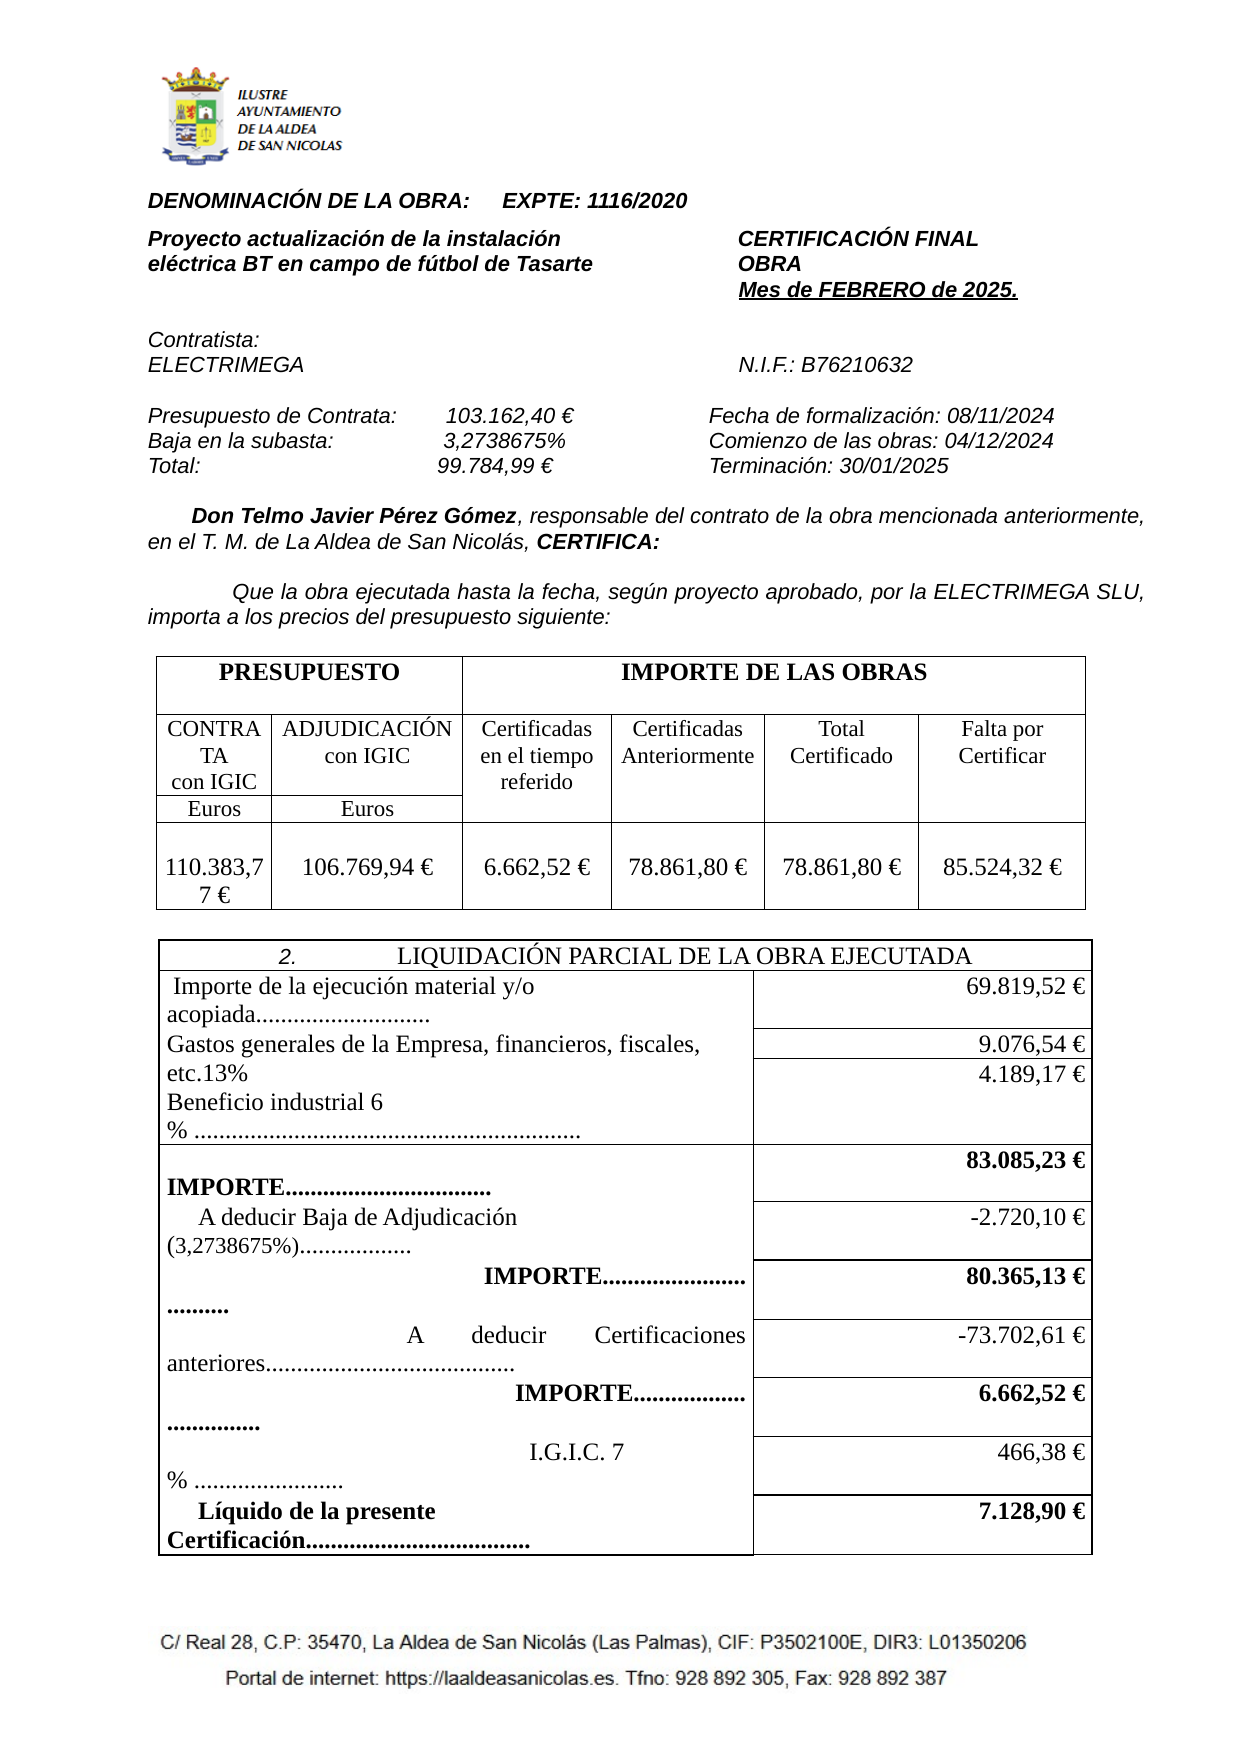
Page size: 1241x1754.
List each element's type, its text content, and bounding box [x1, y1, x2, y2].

table_cell Euros [272, 796, 462, 822]
table_cell 80.365,13 € [754, 1261, 1091, 1319]
table_cell Líquido de la presente Certificación.................................... [160, 1494, 753, 1554]
table_cell A deducir Certificaciones anteriores........................................ [160, 1319, 753, 1377]
text Proyecto actualización de la instalación CERTIFICACIÓN FINAL [148, 226, 1117, 251]
table_header IMPORTE DE LAS OBRAS [463, 657, 1085, 714]
table_cell 85.524,32 € [919, 823, 1085, 909]
table_cell 9.076,54 € [754, 1029, 1091, 1058]
table_cell 78.861,80 € [612, 823, 764, 909]
table_cell 78.861,80 € [765, 823, 918, 909]
table_cell 466,38 € [754, 1437, 1091, 1494]
table_cell Gastos generales de la Empresa, financieros, fiscales, etc.13% Beneficio industrial 6 % .............................................................. [160, 1028, 753, 1144]
table_cell 83.085,23 € [754, 1145, 1091, 1201]
table_cell A deducir Baja de Adjudicación (3,2738675%).................. [160, 1201, 753, 1259]
table_cell 7.128,90 € [754, 1496, 1091, 1554]
table_cell ADJUDICACIÓN con IGIC [272, 715, 462, 794]
text DENOMINACIÓN DE LA OBRA: EXPTE: 1116/2020 [148, 188, 1093, 214]
table_cell I.G.I.C. 7 % ........................ [160, 1436, 753, 1494]
table_header LIQUIDACIÓN PARCIAL DE LA OBRA EJECUTADA [160, 941, 1091, 970]
table_cell -2.720,10 € [754, 1202, 1091, 1259]
text Contratista: [148, 327, 1147, 352]
table_cell IMPORTE................................. [160, 1377, 753, 1436]
text eléctrica BT en campo de fútbol de Tasarte OBRA [148, 251, 1117, 277]
picture [148, 59, 358, 173]
text ELECTRIMEGA N.I.F.: B76210632 [148, 352, 1147, 377]
text Que la obra ejecutada hasta la fecha, según proyecto aprobado, por la ELECTRIMEGA SLU, importa a los precios del presupuesto siguiente: [148, 579, 1147, 629]
table_cell Total Certificado [765, 715, 918, 822]
table_cell -73.702,61 € [754, 1320, 1091, 1377]
table_cell IMPORTE................................. [160, 1259, 753, 1319]
text Mes de FEBRERO de 2025. [148, 277, 1147, 302]
table_cell 4.189,17 € [754, 1059, 1091, 1144]
table_cell 6.662,52 € [754, 1378, 1091, 1436]
table_cell Euros [157, 796, 271, 822]
table_cell CONTRATA con IGIC [157, 715, 271, 794]
table_cell 6.662,52 € [463, 823, 611, 909]
text Don Telmo Javier Pérez Gómez, responsable del contrato de la obra mencionada anteriormente, en el T. M. de La Aldea de San Nicolás, CERTIFICA: [148, 503, 1147, 554]
text Baja en la subasta: 3,2738675% Comienzo de las obras: 04/12/2024 [148, 428, 1147, 453]
table_cell IMPORTE................................. [160, 1145, 753, 1201]
table_cell 110.383,77 € [157, 823, 271, 909]
table_cell 106.769,94 € [272, 823, 462, 909]
table_cell 69.819,52 € [754, 971, 1091, 1028]
table_cell Certificadas en el tiempo referido [463, 715, 611, 822]
picture [148, 1626, 1034, 1694]
table_header PRESUPUESTO [157, 657, 462, 714]
table_cell Importe de la ejecución material y/o acopiada............................ [160, 971, 753, 1028]
text Total: 99.784,99 € Terminación: 30/01/2025 [148, 453, 1147, 478]
table_cell Certificadas Anteriormente [612, 715, 764, 822]
table_cell Falta por Certificar [919, 715, 1085, 822]
text Presupuesto de Contrata: 103.162,40 € Fecha de formalización: 08/11/2024 [148, 403, 1147, 428]
